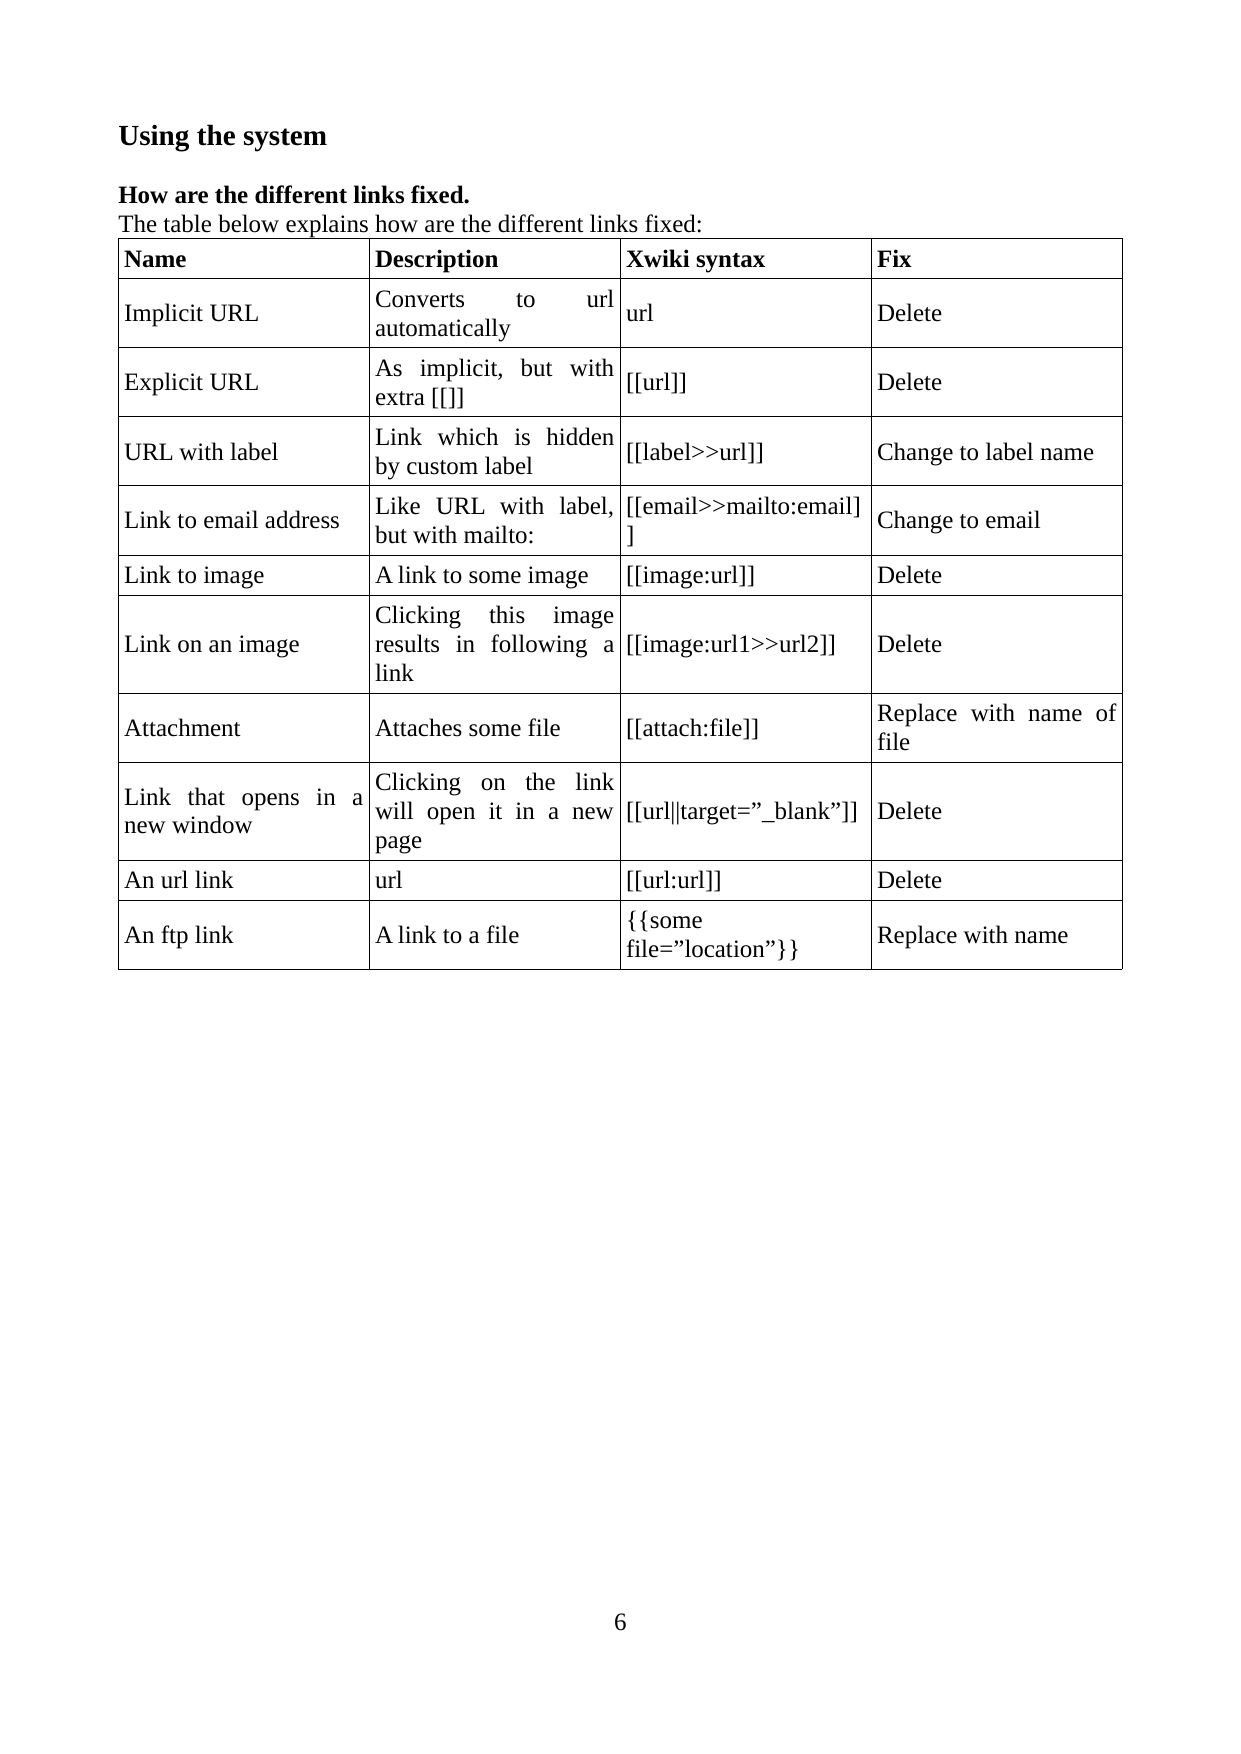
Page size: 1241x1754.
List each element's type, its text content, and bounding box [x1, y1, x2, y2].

table_cell Attaches some file [370, 694, 620, 762]
table_cell Replace with name of file [872, 694, 1122, 762]
table_cell An url link [119, 861, 369, 900]
table_cell Clicking on the link will open it in a new page [370, 763, 620, 859]
table_cell [[image:url]] [621, 556, 871, 595]
table_cell As implicit, but with extra [[]] [370, 348, 620, 416]
table_cell Link which is hidden by custom label [370, 417, 620, 485]
text The table below explains how are the different links fixed: [118, 209, 1122, 238]
text Using the system [118, 118, 1122, 152]
table_cell Delete [872, 348, 1122, 416]
table_cell A link to some image [370, 556, 620, 595]
table_cell [[url]] [621, 348, 871, 416]
table_cell [[url||target=”_blank”]] [621, 763, 871, 859]
table_cell A link to a file [370, 901, 620, 969]
table_cell [[attach:file]] [621, 694, 871, 762]
table_cell Link to image [119, 556, 369, 595]
table_cell Delete [872, 556, 1122, 595]
table_cell Explicit URL [119, 348, 369, 416]
table_cell Delete [872, 861, 1122, 900]
table_header Fix [872, 239, 1122, 278]
table_cell Link that opens in a new window [119, 763, 369, 859]
table_cell Change to label name [872, 417, 1122, 485]
table_cell {{some file=”location”}} [621, 901, 871, 969]
table_cell [[email>>mailto:email]] [621, 486, 871, 554]
table_cell Clicking this image results in following a link [370, 596, 620, 693]
table_header Xwiki syntax [621, 239, 871, 278]
table_cell url [370, 861, 620, 900]
table_cell Attachment [119, 694, 369, 762]
table_cell Converts to url automatically [370, 279, 620, 347]
table_cell url [621, 279, 871, 347]
table_header Description [370, 239, 620, 278]
table_cell Link to email address [119, 486, 369, 554]
table_cell Implicit URL [119, 279, 369, 347]
table_cell [[label>>url]] [621, 417, 871, 485]
text How are the different links fixed. [118, 180, 1122, 209]
table_cell Delete [872, 279, 1122, 347]
table_cell [[url:url]] [621, 861, 871, 900]
table_cell URL with label [119, 417, 369, 485]
table_cell Delete [872, 763, 1122, 859]
table_cell Replace with name [872, 901, 1122, 969]
table_cell Change to email [872, 486, 1122, 554]
table_cell [[image:url1>>url2]] [621, 596, 871, 693]
table_cell Delete [872, 596, 1122, 693]
table_header Name [119, 239, 369, 278]
table_cell An ftp link [119, 901, 369, 969]
table_cell Link on an image [119, 596, 369, 693]
table_cell Like URL with label, but with mailto: [370, 486, 620, 554]
